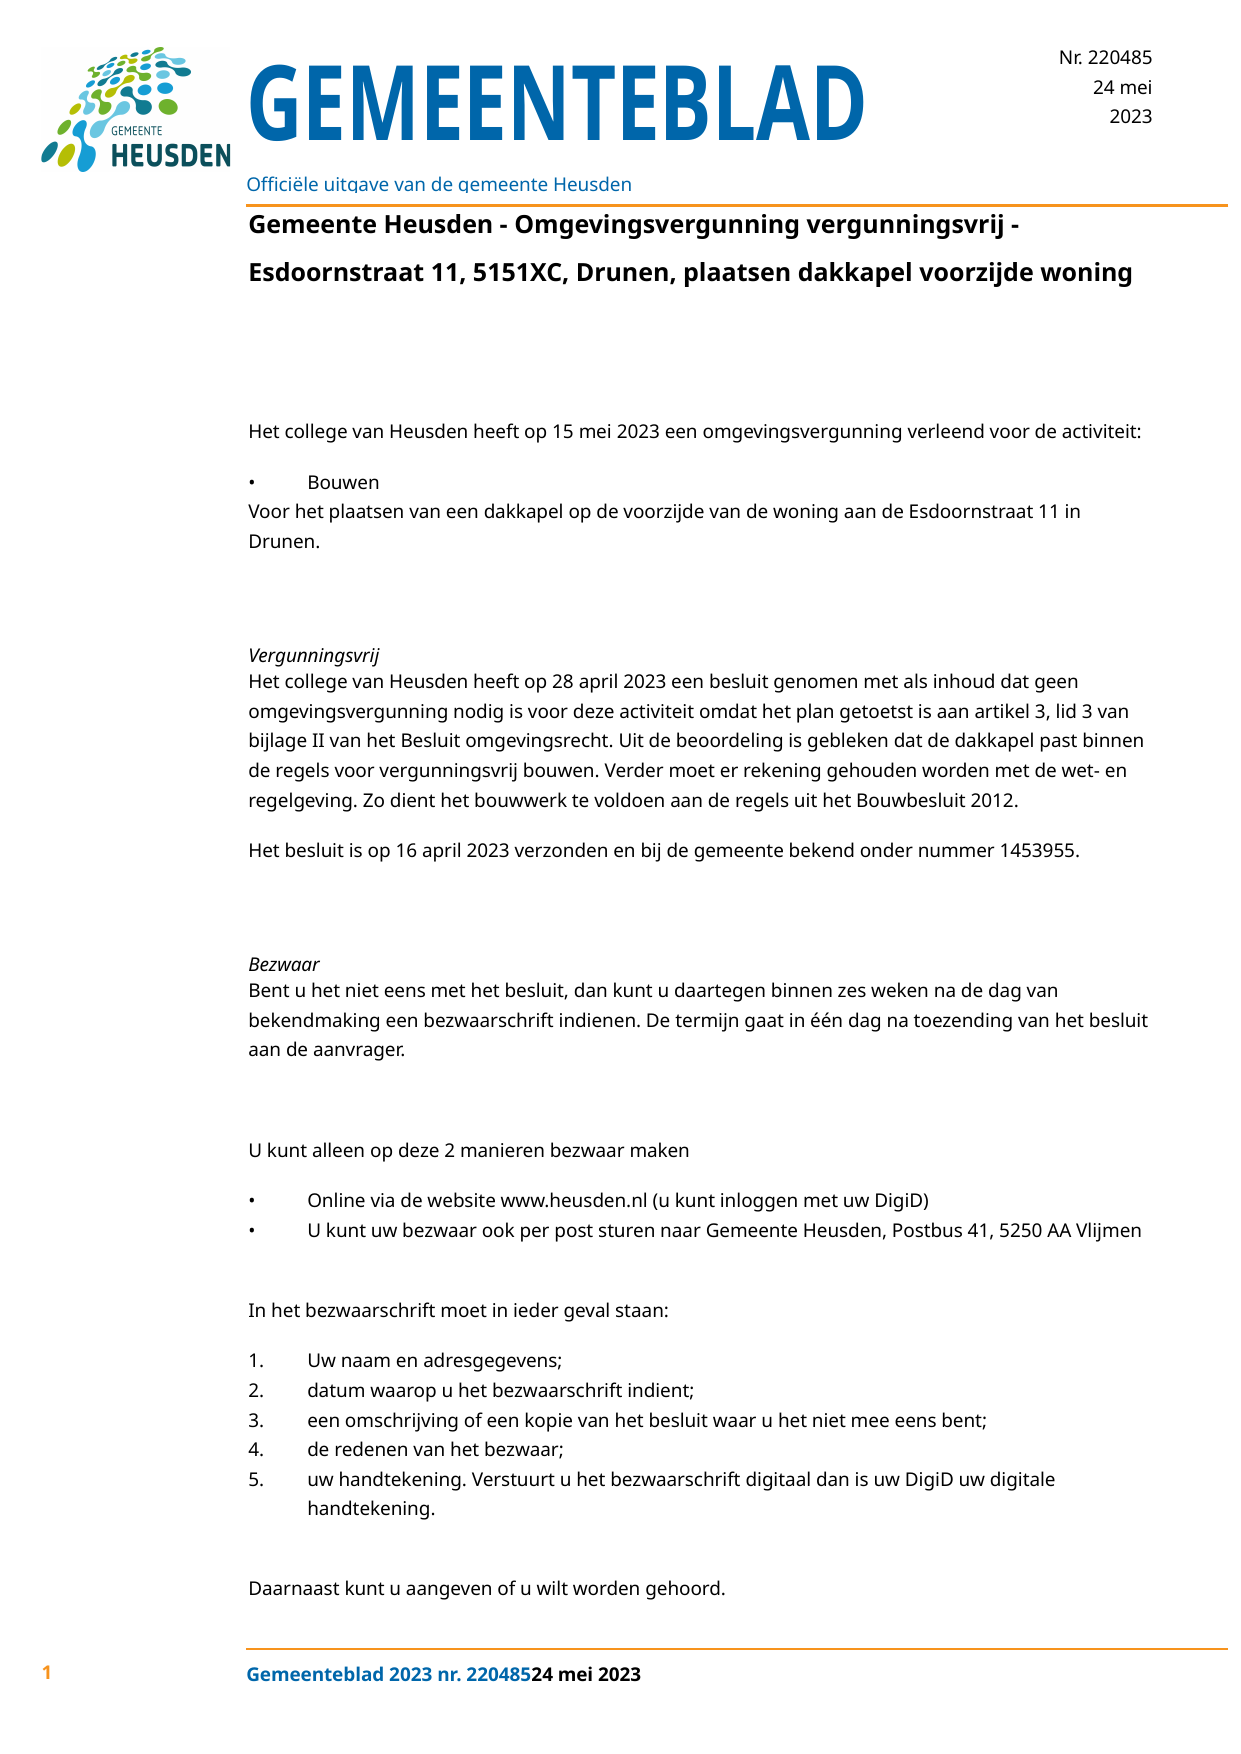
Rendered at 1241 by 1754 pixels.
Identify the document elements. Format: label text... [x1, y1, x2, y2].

list Uw naam en adresgegevens; [248, 1348, 1152, 1373]
text Voor het plaatsen van een dakkapel op de voorzijde van de woning aan de Esdoornstraat 11 in Drunen. [248, 499, 1152, 554]
text Bezwaar [248, 952, 1152, 977]
text In het bezwaarschrift moet in ieder geval staan: [248, 1297, 1152, 1323]
list U kunt uw bezwaar ook per post sturen naar Gemeente Heusden, Postbus 41, 5250 AA Vlijmen [248, 1217, 1152, 1243]
text Vergunningsvrij [248, 643, 1152, 668]
list Bouwen [248, 469, 1152, 495]
list uw handtekening. Verstuurt u het bezwaarschrift digitaal dan is uw DigiD uw digitale handtekening. [248, 1466, 1152, 1521]
list datum waarop u het bezwaarschrift indient; [248, 1377, 1152, 1403]
text Daarnaast kunt u aangeven of u wilt worden gehoord. [248, 1576, 1152, 1601]
text Het college van Heusden heeft op 15 mei 2023 een omgevingsvergunning verleend voor de activiteit: [248, 419, 1152, 444]
text Het besluit is op 16 april 2023 verzonden en bij de gemeente bekend onder nummer 1453955. [248, 837, 1152, 863]
text U kunt alleen op deze 2 manieren bezwaar maken [248, 1137, 1152, 1163]
text Het college van Heusden heeft op 28 april 2023 een besluit genomen met als inhoud dat geen omgevingsvergunning nodig is voor deze activiteit omdat het plan getoetst is aan artikel 3, lid 3 van bijlage II van het Besluit omgevingsrecht. Uit de beoordeling is gebleken dat de dakkapel past binnen de regels voor vergunningsvrij bouwen. Verder moet er rekening gehouden worden met de wet- en regelgeving. Zo dient het bouwwerk te voldoen aan de regels uit het Bouwbesluit 2012. [248, 668, 1152, 812]
list Online via de website www.heusden.nl (u kunt inloggen met uw DigiD) [248, 1188, 1152, 1213]
list de redenen van het bezwaar; [248, 1436, 1152, 1462]
list een omschrijving of een kopie van het besluit waar u het niet mee eens bent; [248, 1407, 1152, 1433]
text Bent u het niet eens met het besluit, dan kunt u daartegen binnen zes weken na de dag van bekendmaking een bezwaarschrift indienen. De termijn gaat in één dag na toezending van het besluit aan de aanvrager. [248, 977, 1152, 1062]
picture [41, 47, 231, 172]
text Gemeente Heusden - Omgevingsvergunning vergunningsvrij - Esdoornstraat 11, 5151XC, Drunen, plaatsen dakkapel voorzijde woning [248, 207, 1152, 288]
